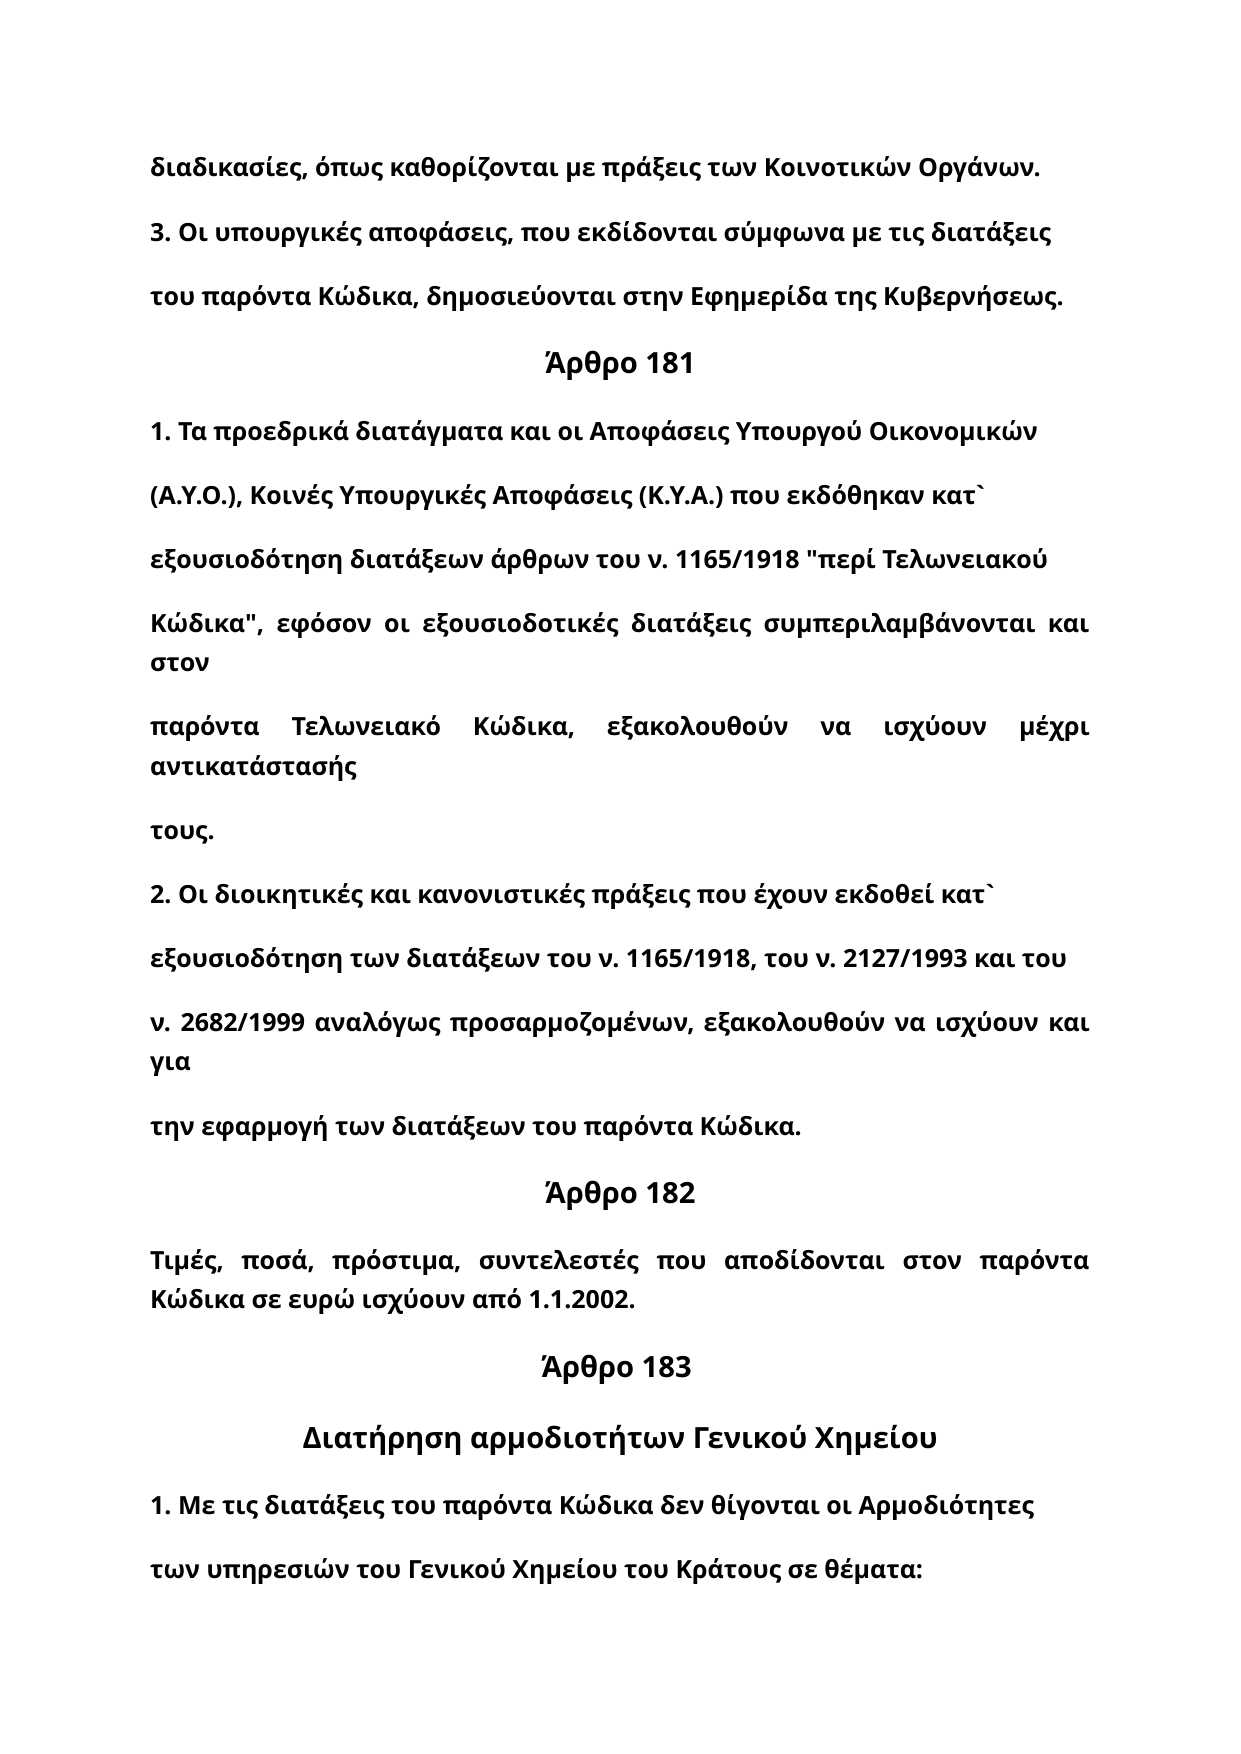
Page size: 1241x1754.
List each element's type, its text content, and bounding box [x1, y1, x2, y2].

text την εφαρμογή των διατάξεων του παρόντα Κώδικα. [150, 1108, 1090, 1142]
text 2. Οι διοικητικές και κανονιστικές πράξεις που έχουν εκδοθεί κατ` [150, 876, 1090, 911]
text 1. Με τις διατάξεις του παρόντα Κώδικα δεν θίγονται οι Αρμοδιότητες [150, 1487, 1090, 1522]
text ν. 2682/1999 αναλόγως προσαρμοζομένων, εξακολουθούν να ισχύουν και για [150, 1005, 1090, 1078]
text διαδικασίες, όπως καθορίζονται με πράξεις των Κοινοτικών Οργάνων. [150, 150, 1090, 184]
text 1. Τα προεδρικά διατάγματα και οι Αποφάσεις Υπουργού Οικονομικών [150, 413, 1090, 447]
subtitle Διατήρηση αρμοδιοτήτων Γενικού Χημείου [150, 1417, 1090, 1457]
text εξουσιοδότηση των διατάξεων του ν. 1165/1918, του ν. 2127/1993 και του [150, 941, 1090, 975]
text των υπηρεσιών του Γενικού Χημείου του Κράτους σε θέματα: [150, 1552, 1090, 1586]
text παρόντα Τελωνειακό Κώδικα, εξακολουθούν να ισχύουν μέχρι αντικατάστασής [150, 709, 1090, 782]
subtitle Άρθρο 183 [150, 1346, 1090, 1386]
text εξουσιοδότηση διατάξεων άρθρων του ν. 1165/1918 "περί Τελωνειακού [150, 541, 1090, 576]
text 3. Οι υπουργικές αποφάσεις, που εκδίδονται σύμφωνα με τις διατάξεις [150, 214, 1090, 248]
text τους. [150, 812, 1090, 846]
text του παρόντα Κώδικα, δημοσιεύονται στην Εφημερίδα της Κυβερνήσεως. [150, 278, 1090, 312]
text Κώδικα", εφόσον οι εξουσιοδοτικές διατάξεις συμπεριλαμβάνονται και στον [150, 606, 1090, 679]
text Τιμές, ποσά, πρόστιμα, συντελεστές που αποδίδονται στον παρόντα Κώδικα σε ευρώ ισχύουν από 1.1.2002. [150, 1243, 1090, 1316]
text (Α.Υ.Ο.), Κοινές Υπουργικές Αποφάσεις (Κ.Υ.Α.) που εκδόθηκαν κατ` [150, 477, 1090, 511]
subtitle Άρθρο 182 [150, 1172, 1090, 1212]
subtitle Άρθρο 181 [150, 342, 1090, 382]
